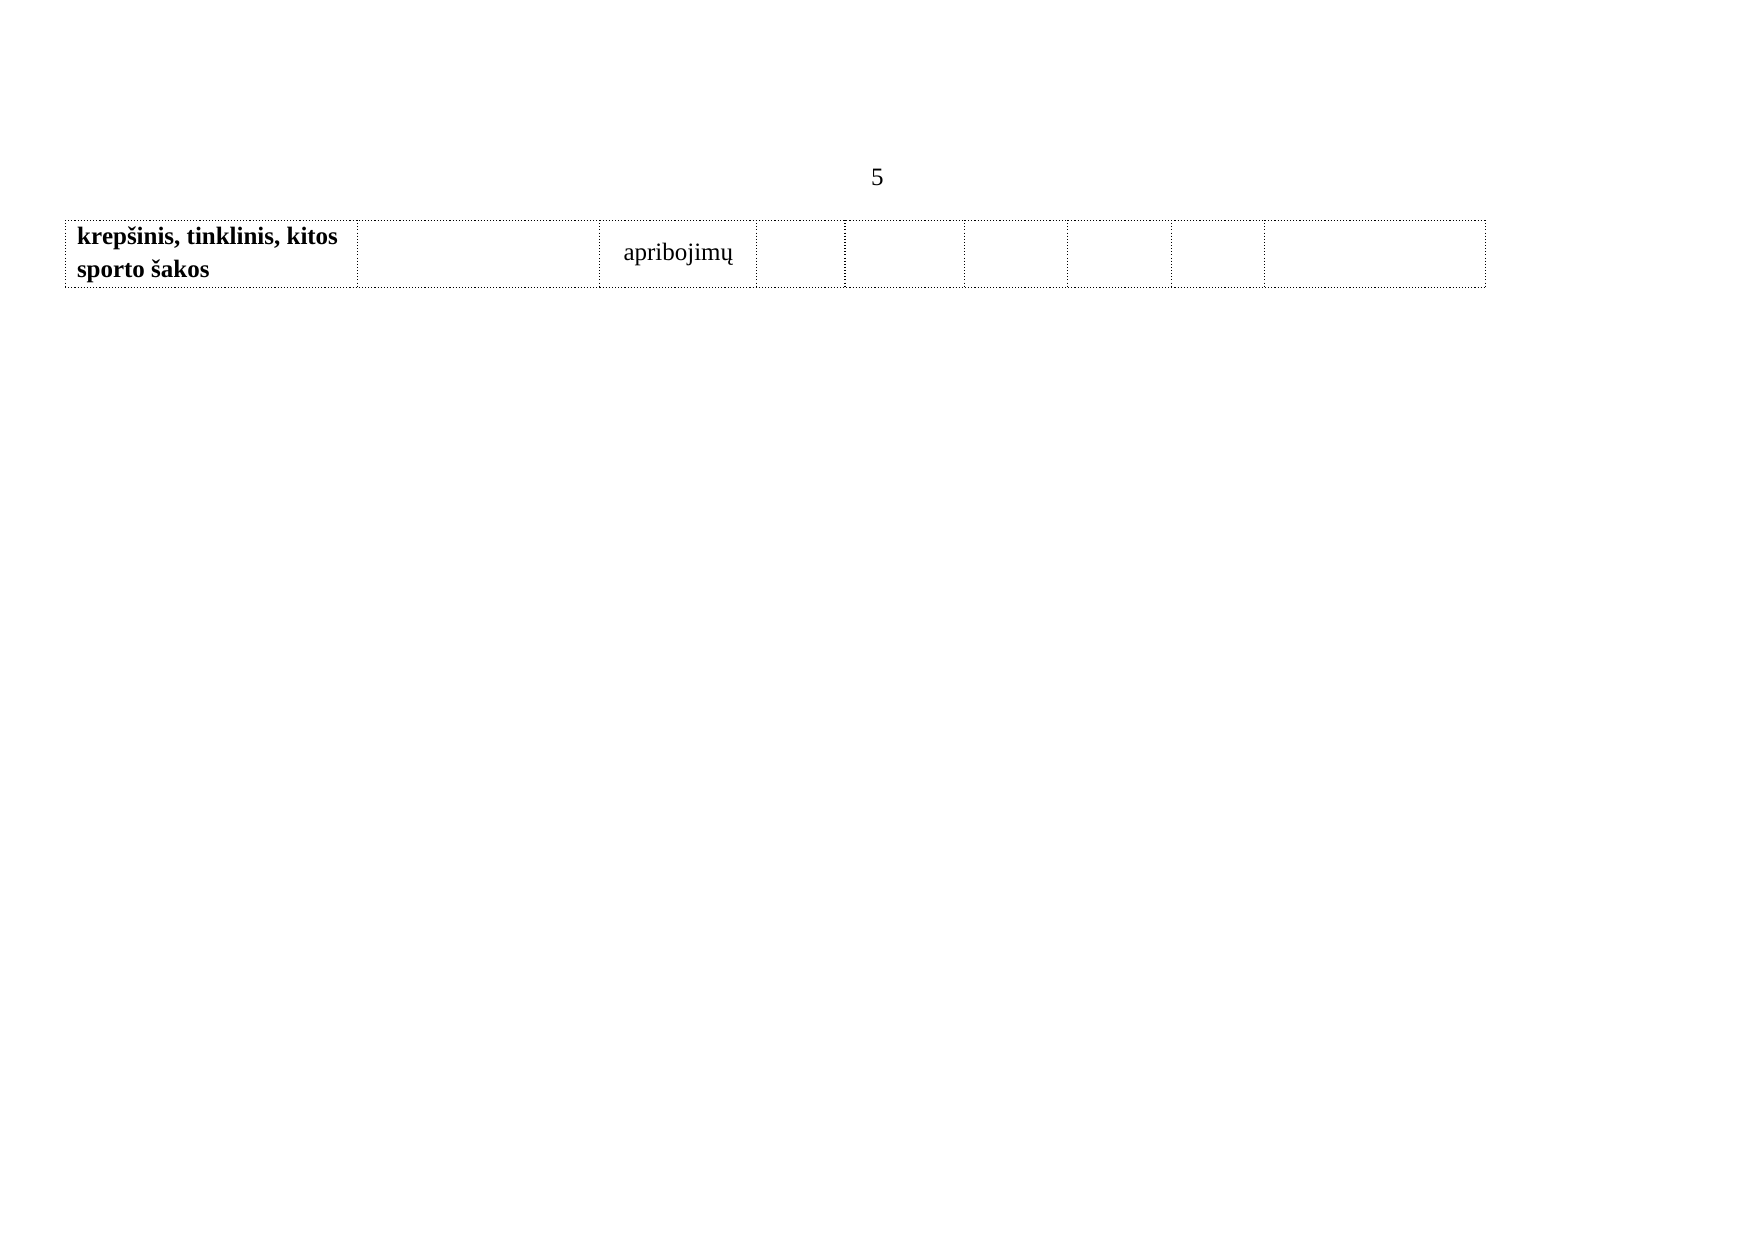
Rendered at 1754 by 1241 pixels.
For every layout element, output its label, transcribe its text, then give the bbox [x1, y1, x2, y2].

table_cell [756, 220, 845, 287]
table_cell apribojimų [600, 220, 756, 287]
table_cell [1171, 220, 1264, 287]
table_cell [1068, 220, 1171, 287]
table_cell [845, 220, 964, 287]
table_cell krepšinis, tinklinis, kitos sporto šakos [66, 220, 358, 287]
table_cell [358, 220, 600, 287]
table_cell [1264, 220, 1486, 287]
table_cell [964, 220, 1068, 287]
